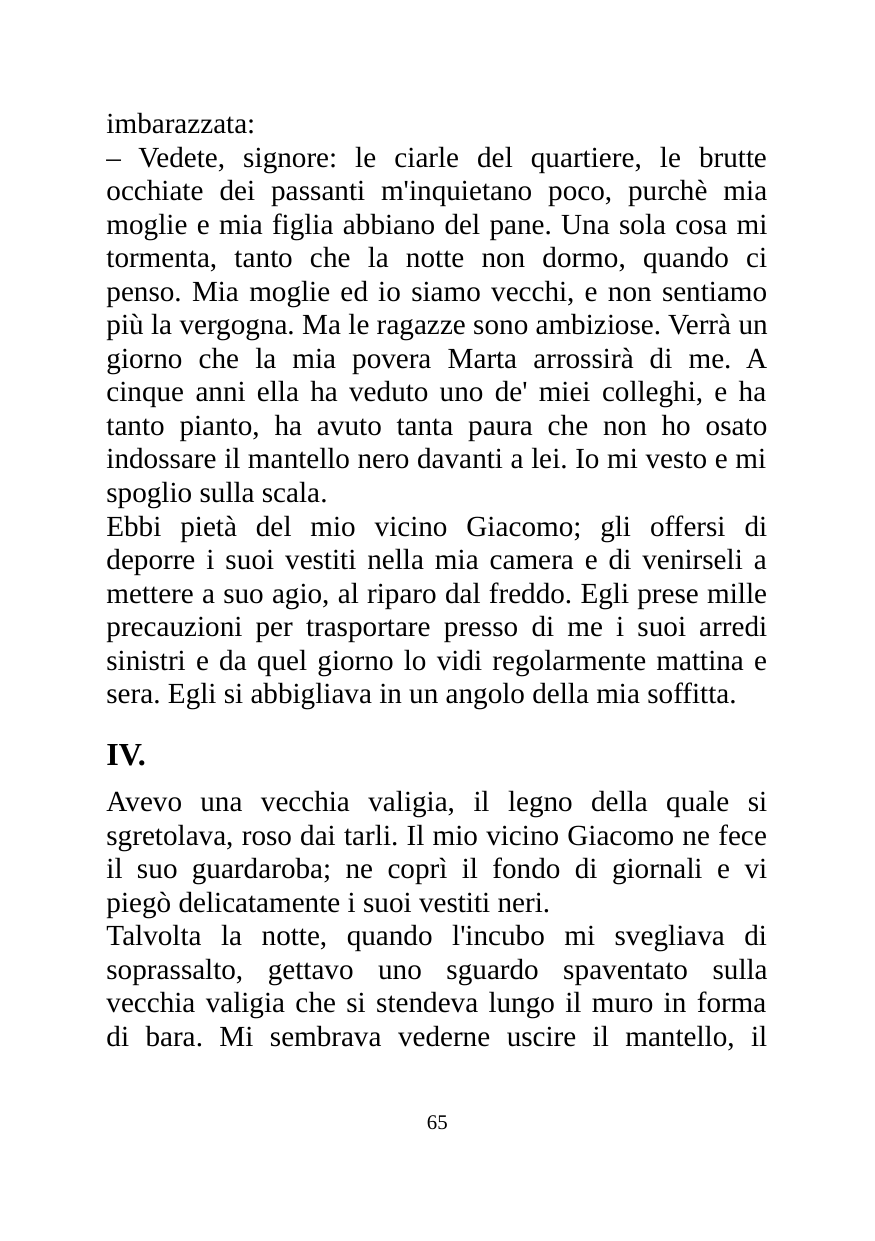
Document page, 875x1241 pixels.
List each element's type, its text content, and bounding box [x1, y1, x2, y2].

text Talvolta la notte, quando l'incubo mi svegliava di soprassalto, gettavo uno sguardo spaventato sulla vecchia valigia che si stendeva lungo il muro in forma di bara. Mi sembrava vederne uscire il mantello, il [106, 918, 768, 1053]
text imbarazzata: [106, 106, 768, 140]
subtitle IV. [106, 735, 768, 772]
text – Vedete, signore: le ciarle del quartiere, le brutte occhiate dei passanti m'inquietano poco, purchè mia moglie e mia figlia abbiano del pane. Una sola cosa mi tormenta, tanto che la notte non dormo, quando ci penso. Mia moglie ed io siamo vecchi, e non sentiamo più la vergogna. Ma le ragazze sono ambiziose. Verrà un giorno che la mia povera Marta arrossirà di me. A cinque anni ella ha veduto uno de' miei colleghi, e ha tanto pianto, ha avuto tanta paura che non ho osato indossare il mantello nero davanti a lei. Io mi vesto e mi spoglio sulla scala. [106, 140, 768, 509]
text Ebbi pietà del mio vicino Giacomo; gli offersi di deporre i suoi vestiti nella mia camera e di venirseli a mettere a suo agio, al riparo dal freddo. Egli prese mille precauzioni per trasportare presso di me i suoi arredi sinistri e da quel giorno lo vidi regolarmente mattina e sera. Egli si abbigliava in un angolo della mia soffitta. [106, 509, 768, 710]
text Avevo una vecchia valigia, il legno della quale si sgretolava, roso dai tarli. Il mio vicino Giacomo ne fece il suo guardaroba; ne coprì il fondo di giornali e vi piegò delicatamente i suoi vestiti neri. [106, 784, 768, 918]
